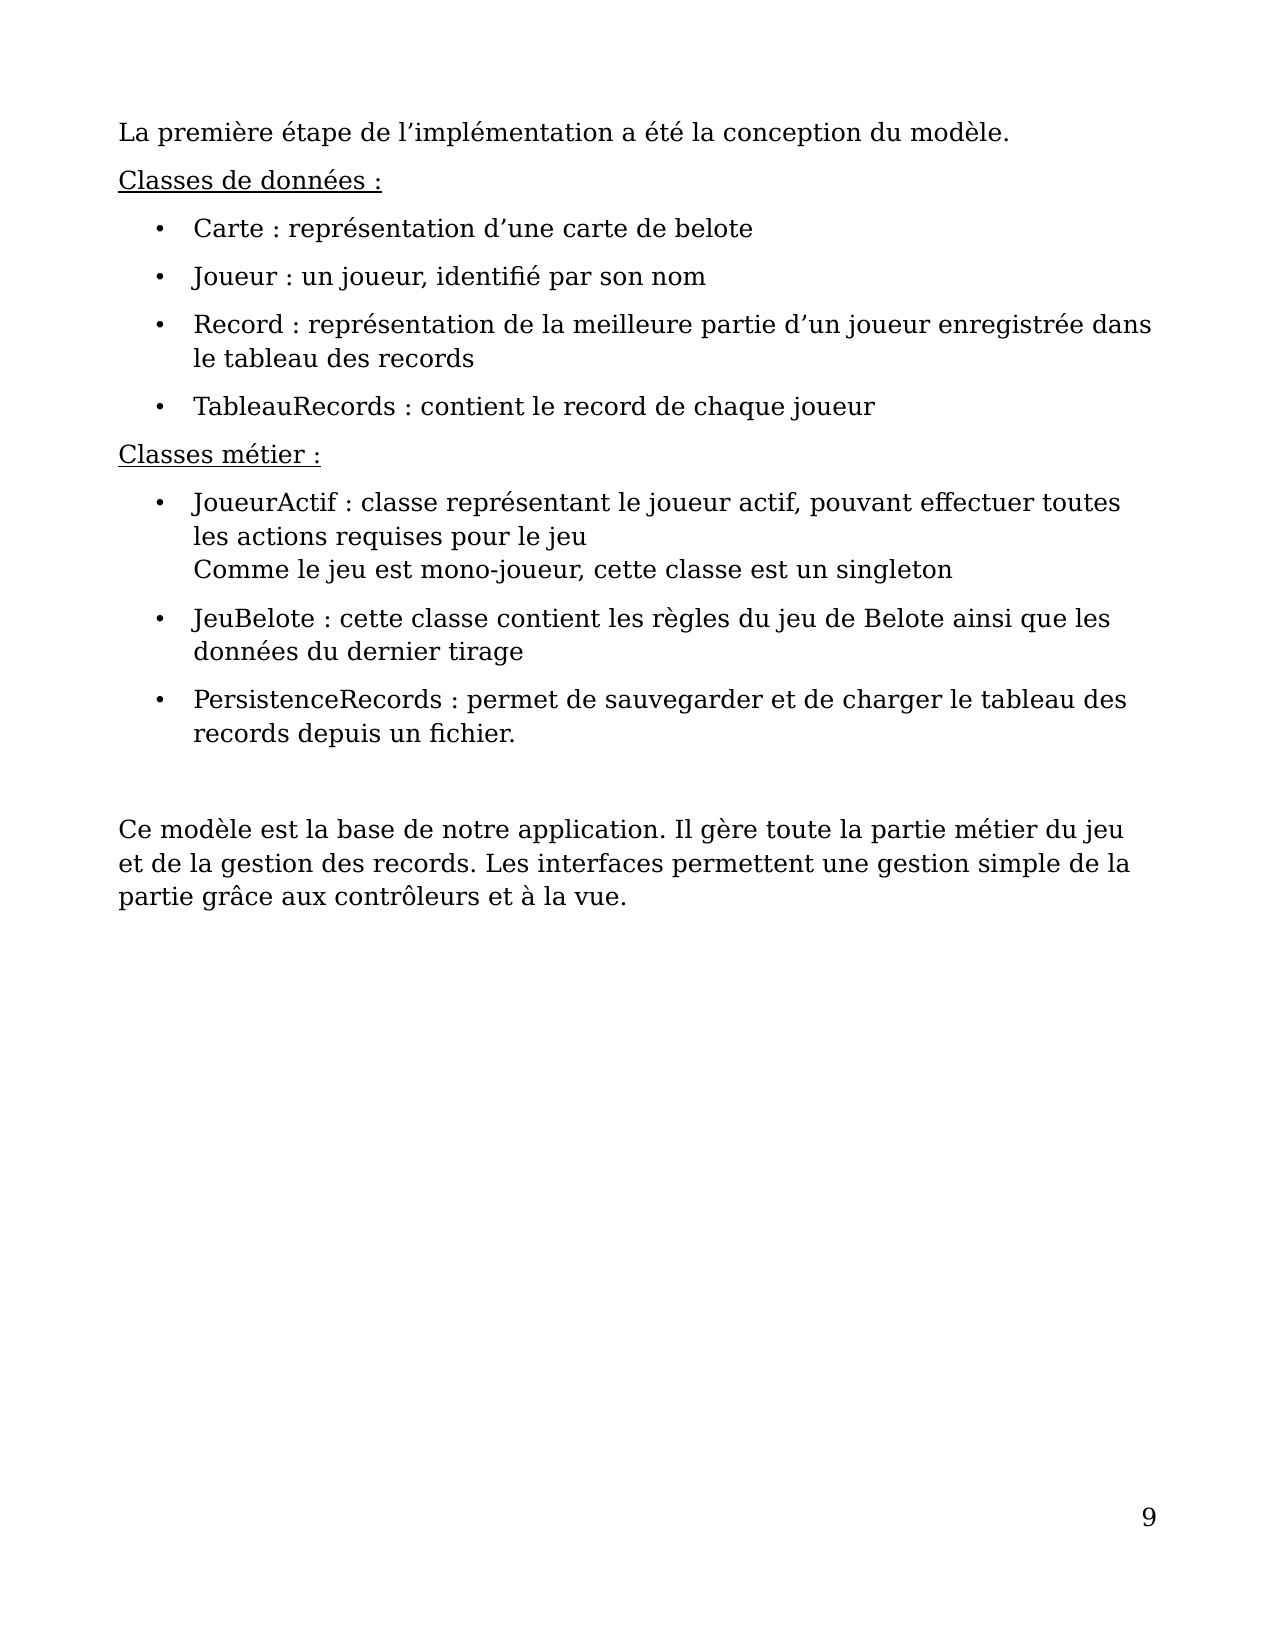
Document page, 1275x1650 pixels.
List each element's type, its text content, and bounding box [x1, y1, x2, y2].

text Ce modèle est la base de notre application. Il gère toute la partie métier du jeu et de la gestion des records. Les interfaces permettent une gestion simple de la partie grâce aux contrôleurs et à la vue. [118, 815, 1157, 911]
list TableauRecords : contient le record de chaque joueur [156, 392, 1157, 421]
text La première étape de l’implémentation a été la conception du modèle. [118, 118, 1157, 147]
text Classes métier : [118, 440, 1157, 469]
list Record : représentation de la meilleure partie d’un joueur enregistrée dans le tableau des records [156, 311, 1157, 373]
list Carte : représentation d’une carte de belote [156, 214, 1157, 243]
list Joueur : un joueur, identifié par son nom [156, 262, 1157, 292]
list JeuBelote : cette classe contient les règles du jeu de Belote ainsi que les données du dernier tirage [156, 604, 1157, 666]
list PersistenceRecords : permet de sauvegarder et de charger le tableau des records depuis un fichier. [156, 685, 1157, 748]
list JoueurActif : classe représentant le joueur actif, pouvant effectuer toutes les actions requises pour le jeu Comme le jeu est mono-joueur, cette classe est un singleton [156, 488, 1157, 585]
text Classes de données : [118, 166, 1157, 195]
